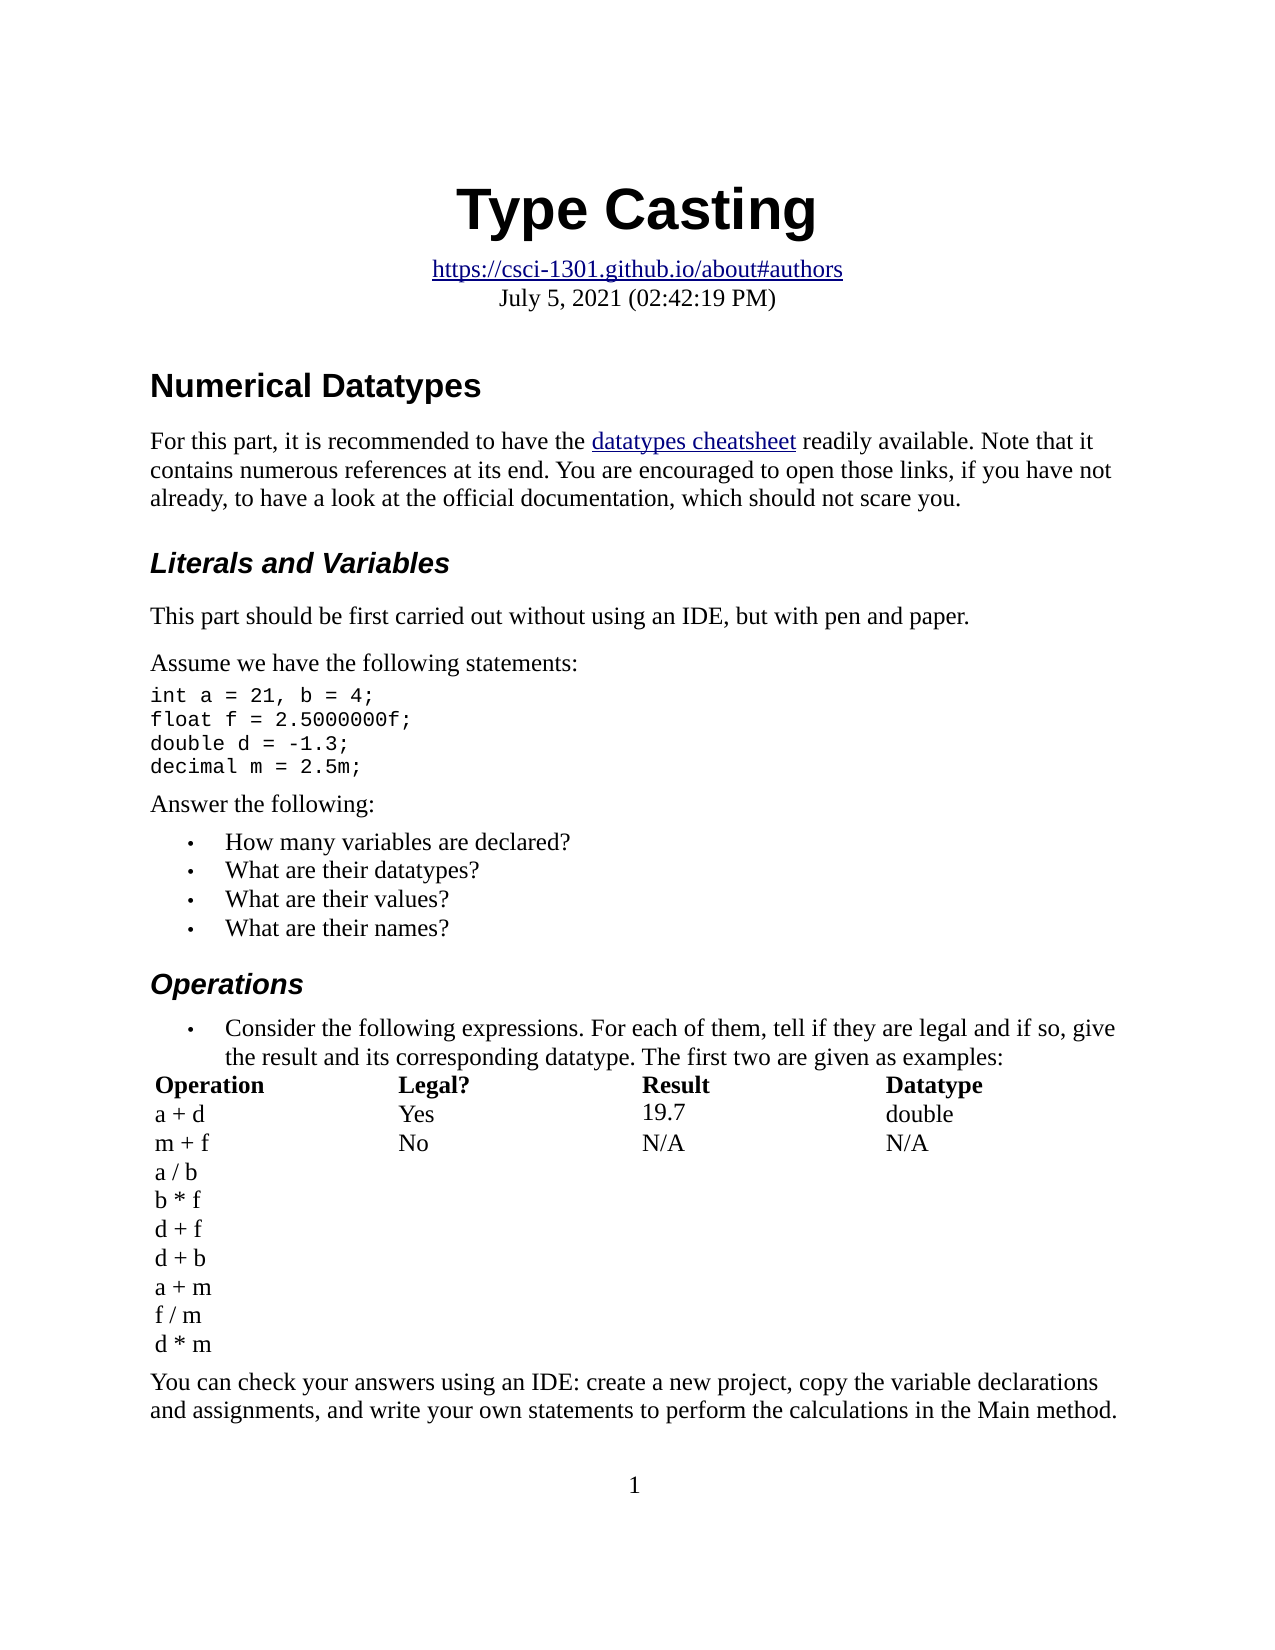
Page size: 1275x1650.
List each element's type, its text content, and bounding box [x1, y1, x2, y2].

table_cell [638, 1157, 881, 1185]
table_cell [881, 1185, 1125, 1214]
text Assume we have the following statements: [150, 648, 1125, 677]
text You can check your answers using an IDE: create a new project, copy the variable declarations and assignments, and write your own statements to perform the calculations in the Main method. [150, 1367, 1125, 1424]
table_cell N/A [638, 1128, 881, 1157]
table_cell [881, 1329, 1125, 1358]
table_header Datatype [881, 1070, 1125, 1099]
table_cell m + f [150, 1128, 394, 1157]
table_cell [394, 1300, 637, 1329]
list How many variables are declared? [187, 827, 1125, 856]
table_cell No [394, 1128, 637, 1157]
table_header Operation [150, 1070, 394, 1099]
table_cell [638, 1214, 881, 1243]
table_cell a + m [150, 1272, 394, 1300]
table_cell [394, 1185, 637, 1214]
table_cell d * m [150, 1329, 394, 1358]
text https://csci-1301.github.io/about#authors [150, 254, 1125, 283]
text This part should be first carried out without using an IDE, but with pen and paper. [150, 601, 1125, 630]
table_cell [638, 1329, 881, 1358]
text double d = -1.3; [150, 733, 1125, 756]
text Answer the following: [150, 789, 1125, 818]
subtitle Operations [150, 967, 1125, 1000]
table_cell [881, 1300, 1125, 1329]
table_cell [638, 1099, 881, 1128]
table_cell N/A [881, 1128, 1125, 1157]
table_cell a + d [150, 1099, 394, 1128]
text decimal m = 2.5m; [150, 756, 1125, 780]
table_cell Yes [394, 1099, 637, 1128]
table_cell [881, 1157, 1125, 1185]
table_cell [394, 1243, 637, 1272]
table_cell [394, 1214, 637, 1243]
list What are their names? [187, 913, 1125, 942]
table_cell [394, 1157, 637, 1185]
table_cell [638, 1185, 881, 1214]
table_cell double [881, 1099, 1125, 1128]
table_header Legal? [394, 1070, 637, 1099]
table_cell d + b [150, 1243, 394, 1272]
table_cell [394, 1272, 637, 1300]
subtitle Numerical Datatypes [150, 366, 1125, 404]
table_cell [881, 1243, 1125, 1272]
text July 5, 2021 (02:42:19 PM) [150, 283, 1125, 312]
title Type Casting [150, 175, 1125, 242]
table_cell b * f [150, 1185, 394, 1214]
table_cell [881, 1272, 1125, 1300]
table_cell [881, 1214, 1125, 1243]
list What are their datatypes? [187, 856, 1125, 884]
table_header Result [638, 1070, 881, 1099]
text int a = 21, b = 4; [150, 686, 1125, 709]
list Consider the following expressions. For each of them, tell if they are legal and if so, give the result and its corresponding datatype. The first two are given as examples: [187, 1013, 1125, 1070]
table_cell f / m [150, 1300, 394, 1329]
text float f = 2.5000000f; [150, 709, 1125, 733]
table_cell [638, 1243, 881, 1272]
table_cell [394, 1329, 637, 1358]
table_cell [638, 1300, 881, 1329]
table_cell [638, 1272, 881, 1300]
text For this part, it is recommended to have the datatypes cheatsheet readily available. Note that it contains numerous references at its end. You are encouraged to open those links, if you have not already, to have a look at the official documentation, which should not scare you. [150, 426, 1125, 512]
table_cell d + f [150, 1214, 394, 1243]
subtitle Literals and Variables [150, 546, 1125, 580]
table_cell a / b [150, 1157, 394, 1185]
list What are their values? [187, 884, 1125, 913]
